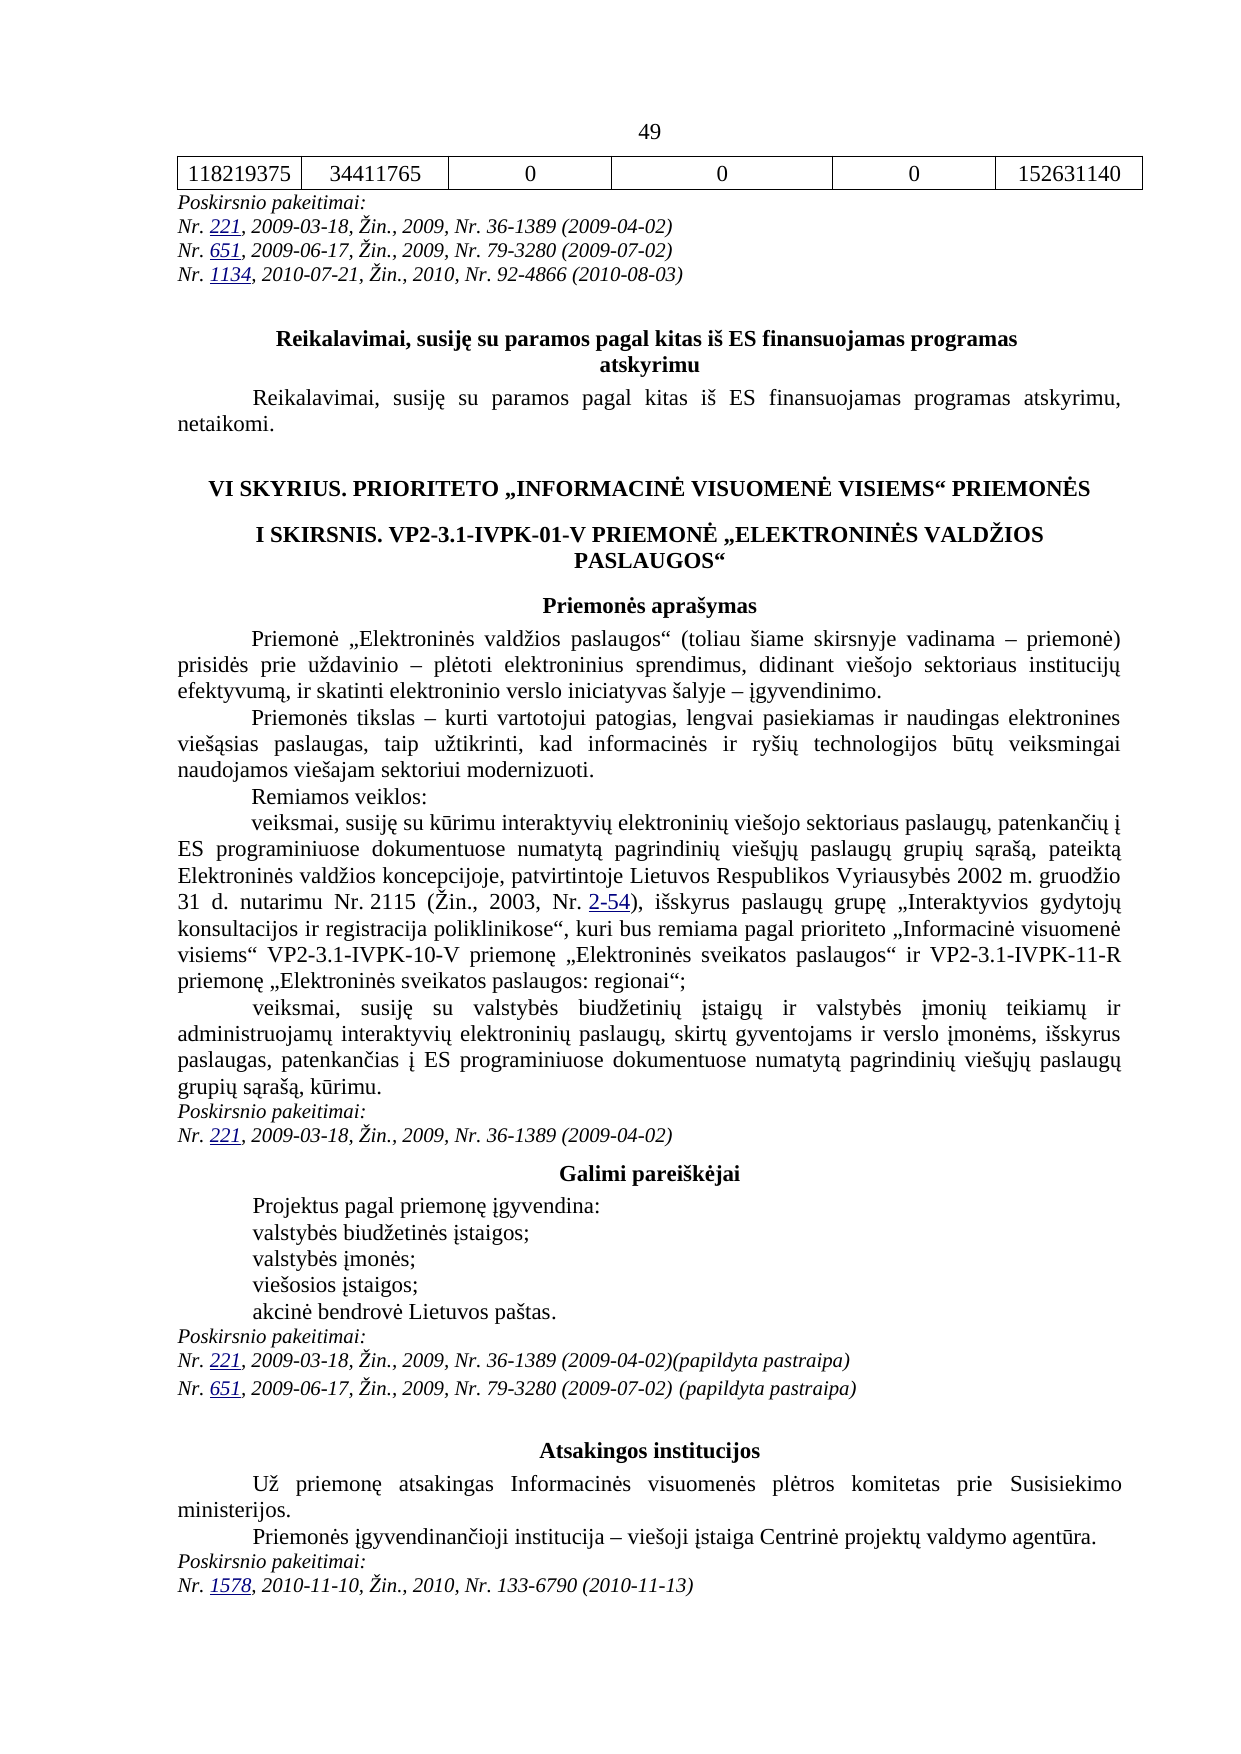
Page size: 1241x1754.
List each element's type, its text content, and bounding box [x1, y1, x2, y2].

text Nr. 651, 2009-06-17, Žin., 2009, Nr. 79-3280 (2009-07-02) [177, 238, 1122, 262]
text akcinė bendrovė Lietuvos paštas. [177, 1298, 1122, 1324]
table_cell 152631140 [996, 157, 1142, 189]
text Galimi pareiškėjai [177, 1160, 1122, 1186]
text Priemonės aprašymas [177, 592, 1122, 618]
text Nr. 221, 2009-03-18, Žin., 2009, Nr. 36-1389 (2009-04-02)(papildyta pastraipa) [177, 1348, 1122, 1372]
subtitle VI SKYRIUS. PRIORITETO „INFORMACINĖ VISUOMENĖ VISIEMS“ PRIEMONĖS [177, 476, 1122, 502]
text Priemonė „Elektroninės valdžios paslaugos“ (toliau šiame skirsnyje vadinama – priemonė) prisidės prie uždavinio – plėtoti elektroninius sprendimus, didinant viešojo sektoriaus institucijų efektyvumą, ir skatinti elektroninio verslo iniciatyvas šalyje – įgyvendinimo. [177, 625, 1122, 704]
text valstybės biudžetinės įstaigos; [177, 1219, 1122, 1245]
text Atsakingos institucijos [177, 1437, 1122, 1464]
text Reikalavimai, susiję su paramos pagal kitas iš ES finansuojamas programas atskyrimu [177, 325, 1122, 378]
text Poskirsnio pakeitimai: [177, 1549, 1122, 1573]
text veiksmai, susiję su valstybės biudžetinių įstaigų ir valstybės įmonių teikiamų ir administruojamų interaktyvių elektroninių paslaugų, skirtų gyventojams ir verslo įmonėms, išskyrus paslaugas, patenkančias į ES programiniuose dokumentuose numatytą pagrindinių viešųjų paslaugų grupių sąrašą, kūrimu. [177, 994, 1122, 1099]
table_cell 0 [449, 157, 611, 189]
text Nr. 221, 2009-03-18, Žin., 2009, Nr. 36-1389 (2009-04-02) [177, 1123, 1122, 1147]
text veiksmai, susiję su kūrimu interaktyvių elektroninių viešojo sektoriaus paslaugų, patenkančių į ES programiniuose dokumentuose numatytą pagrindinių viešųjų paslaugų grupių sąrašą, pateiktą Elektroninės valdžios koncepcijoje, patvirtintoje Lietuvos Respublikos Vyriausybės 2002 m. gruodžio 31 d. nutarimu Nr. 2115 (Žin., 2003, Nr. 2-54), išskyrus paslaugų grupę „Interaktyvios gydytojų konsultacijos ir registracija poliklinikose“, kuri bus remiama pagal prioriteto „Informacinė visuomenė visiems“ VP2-3.1-IVPK-10-V priemonę „Elektroninės sveikatos paslaugos“ ir VP2-3.1-IVPK-11-R priemonę „Elektroninės sveikatos paslaugos: regionai“; [177, 809, 1122, 994]
text Nr. 1578, 2010-11-10, Žin., 2010, Nr. 133-6790 (2010-11-13) [177, 1573, 1122, 1597]
text Priemonės įgyvendinančioji institucija – viešoji įstaiga Centrinė projektų valdymo agentūra. [177, 1523, 1122, 1549]
text valstybės įmonės; [177, 1245, 1122, 1271]
table_cell 118219375 [178, 157, 301, 189]
text Remiamos veiklos: [177, 783, 1122, 809]
text Nr. 651, 2009-06-17, Žin., 2009, Nr. 79-3280 (2009-07-02) (papildyta pastraipa) [177, 1372, 1122, 1401]
text Poskirsnio pakeitimai: [177, 1324, 1122, 1348]
text Už priemonę atsakingas Informacinės visuomenės plėtros komitetas prie Susisiekimo ministerijos. [177, 1470, 1122, 1523]
text Nr. 1134, 2010-07-21, Žin., 2010, Nr. 92-4866 (2010-08-03) [177, 262, 1122, 286]
table_cell 0 [612, 157, 832, 189]
text Poskirsnio pakeitimai: [177, 190, 1122, 214]
table_cell 0 [833, 157, 995, 189]
subtitle I SKIRSNIS. VP2-3.1-IVPK-01-V PRIEMONĖ „ELEKTRONINĖS VALDŽIOS PASLAUGOS“ [177, 521, 1122, 573]
text Reikalavimai, susiję su paramos pagal kitas iš ES finansuojamas programas atskyrimu, netaikomi. [177, 384, 1122, 437]
text Poskirsnio pakeitimai: [177, 1099, 1122, 1123]
text viešosios įstaigos; [177, 1271, 1122, 1298]
table_cell 34411765 [302, 157, 448, 189]
text Projektus pagal priemonę įgyvendina: [177, 1192, 1122, 1219]
text Nr. 221, 2009-03-18, Žin., 2009, Nr. 36-1389 (2009-04-02) [177, 214, 1122, 238]
text Priemonės tikslas – kurti vartotojui patogias, lengvai pasiekiamas ir naudingas elektronines viešąsias paslaugas, taip užtikrinti, kad informacinės ir ryšių technologijos būtų veiksmingai naudojamos viešajam sektoriui modernizuoti. [177, 704, 1122, 783]
